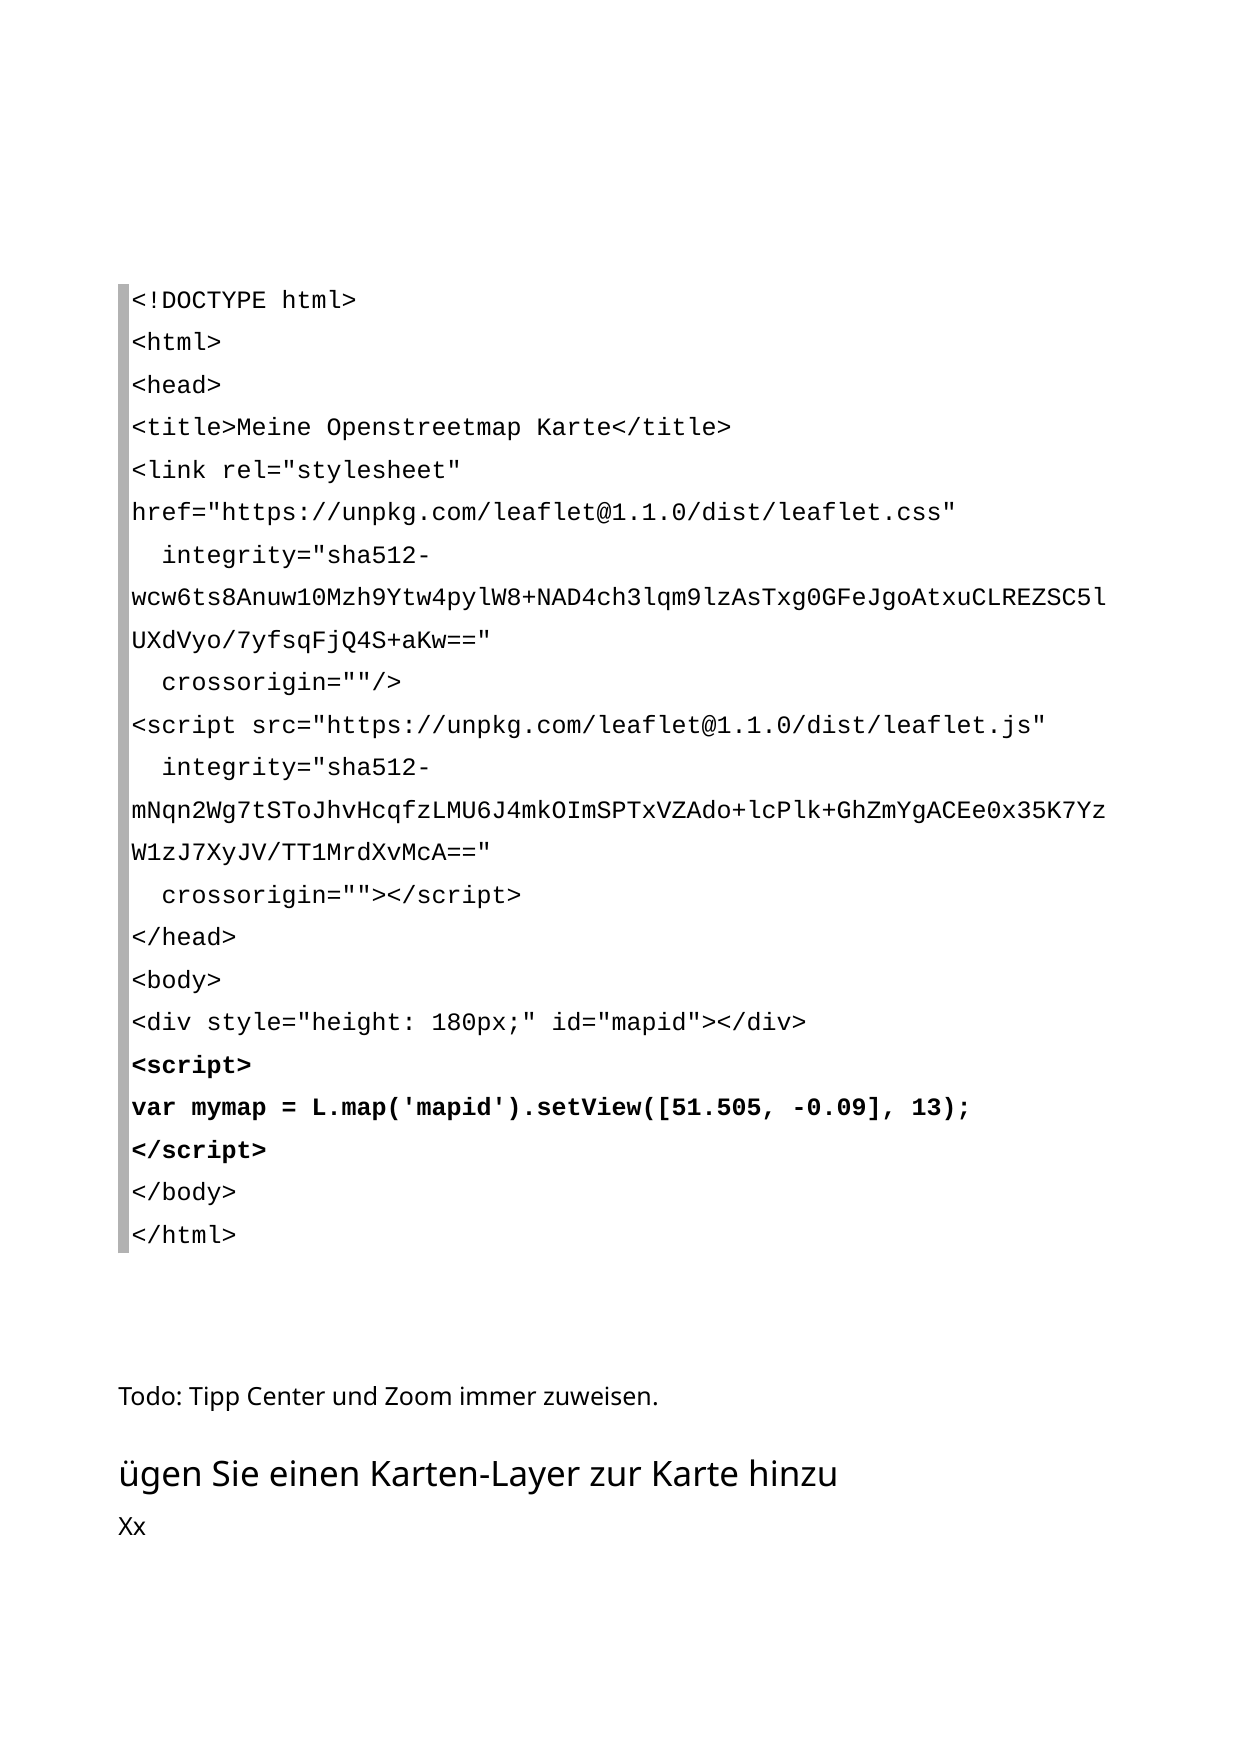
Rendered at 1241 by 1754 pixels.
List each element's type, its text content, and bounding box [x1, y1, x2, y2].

text crossorigin=""></script> [129, 879, 1122, 911]
text </html> [129, 1219, 1122, 1253]
text integrity="sha512-mNqn2Wg7tSToJhvHcqfzLMU6J4mkOImSPTxVZAdo+lcPlk+GhZmYgACEe0x35K7YzW1zJ7XyJV/TT1MrdXvMcA==" [129, 752, 1122, 868]
text <script src="https://unpkg.com/leaflet@1.1.0/dist/leaflet.js" [129, 709, 1122, 741]
text Xx [118, 1509, 1122, 1543]
text <link rel="stylesheet" href="https://unpkg.com/leaflet@1.1.0/dist/leaflet.css" [129, 454, 1122, 528]
text <script> [129, 1049, 1122, 1081]
text </body> [129, 1177, 1122, 1208]
text <head> [129, 369, 1122, 401]
text crossorigin=""/> [129, 667, 1122, 698]
subtitle ügen Sie einen Karten-Layer zur Karte hinzu [118, 1448, 1122, 1496]
text <html> [129, 327, 1122, 358]
text <title>Meine Openstreetmap Karte</title> [129, 412, 1122, 443]
text var mymap = L.map('mapid').setView([51.505, -0.09], 13); [129, 1092, 1122, 1123]
text </script> [129, 1134, 1122, 1166]
text Todo: Tipp Center und Zoom immer zuweisen. [118, 1378, 1122, 1413]
text </head> [129, 922, 1122, 953]
text <div style="height: 180px;" id="mapid"></div> [129, 1007, 1122, 1038]
text integrity="sha512-wcw6ts8Anuw10Mzh9Ytw4pylW8+NAD4ch3lqm9lzAsTxg0GFeJgoAtxuCLREZSC5lUXdVyo/7yfsqFjQ4S+aKw==" [129, 539, 1122, 656]
text <!DOCTYPE html> [129, 284, 1122, 316]
text <body> [129, 964, 1122, 996]
